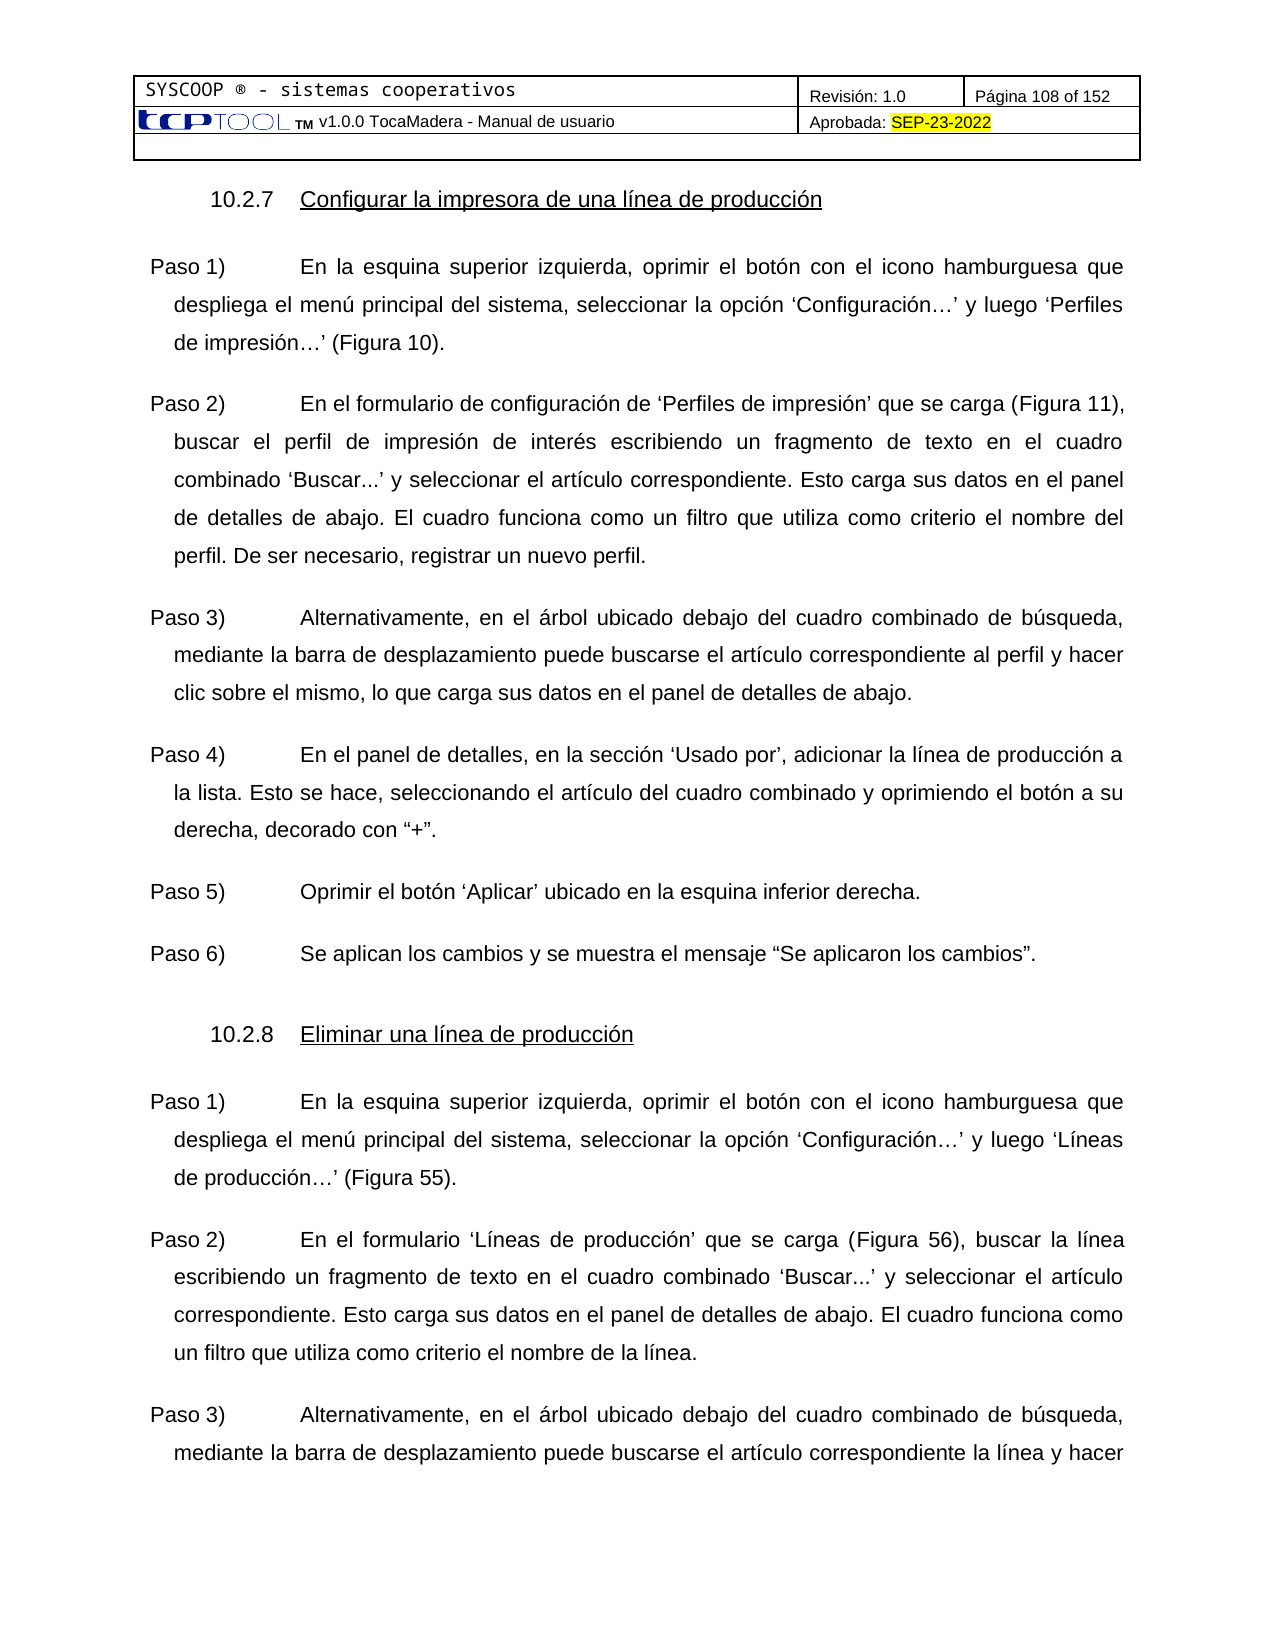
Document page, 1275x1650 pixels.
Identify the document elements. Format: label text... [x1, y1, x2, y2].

subtitle Eliminar una línea de producción [210, 1021, 1125, 1047]
list Alternativamente, en el árbol ubicado debajo del cuadro combinado de búsqueda, mediante la barra de desplazamiento puede buscarse el artículo correspondiente al perfil y hacer clic sobre el mismo, lo que carga sus datos en el panel de detalles de abajo. [150, 604, 1125, 705]
list Alternativamente, en el árbol ubicado debajo del cuadro combinado de búsqueda, mediante la barra de desplazamiento puede buscarse el artículo correspondiente la línea y hacer [150, 1402, 1125, 1465]
list En la esquina superior izquierda, oprimir el botón con el icono hamburguesa que despliega el menú principal del sistema, seleccionar la opción ‘Configuración…’ y luego ‘Perfiles de impresión…’ (Figura 10). [150, 254, 1125, 355]
list Se aplican los cambios y se muestra el mensaje “Se aplicaron los cambios”. [150, 941, 1125, 966]
list En el formulario de configuración de ‘Perfiles de impresión’ que se carga (Figura 11), buscar el perfil de impresión de interés escribiendo un fragmento de texto en el cuadro combinado ‘Buscar...’ y seleccionar el artículo correspondiente. Esto carga sus datos en el panel de detalles de abajo. El cuadro funciona como un filtro que utiliza como criterio el nombre del perfil. De ser necesario, registrar un nuevo perfil. [150, 391, 1125, 568]
list En el formulario ‘Líneas de producción’ que se carga (Figura 56), buscar la línea escribiendo un fragmento de texto en el cuadro combinado ‘Buscar...’ y seleccionar el artículo correspondiente. Esto carga sus datos en el panel de detalles de abajo. El cuadro funciona como un filtro que utiliza como criterio el nombre de la línea. [150, 1226, 1125, 1365]
list En la esquina superior izquierda, oprimir el botón con el icono hamburguesa que despliega el menú principal del sistema, seleccionar la opción ‘Configuración…’ y luego ‘Líneas de producción…’ (Figura 55). [150, 1089, 1125, 1190]
picture [138, 110, 290, 130]
list En el panel de detalles, en la sección ‘Usado por’, adicionar la línea de producción a la lista. Esto se hace, seleccionando el artículo del cuadro combinado y oprimiendo el botón a su derecha, decorado con “+”. [150, 742, 1125, 843]
subtitle Configurar la impresora de una línea de producción [210, 186, 1125, 212]
list Oprimir el botón ‘Aplicar’ ubicado en la esquina inferior derecha. [150, 879, 1125, 904]
